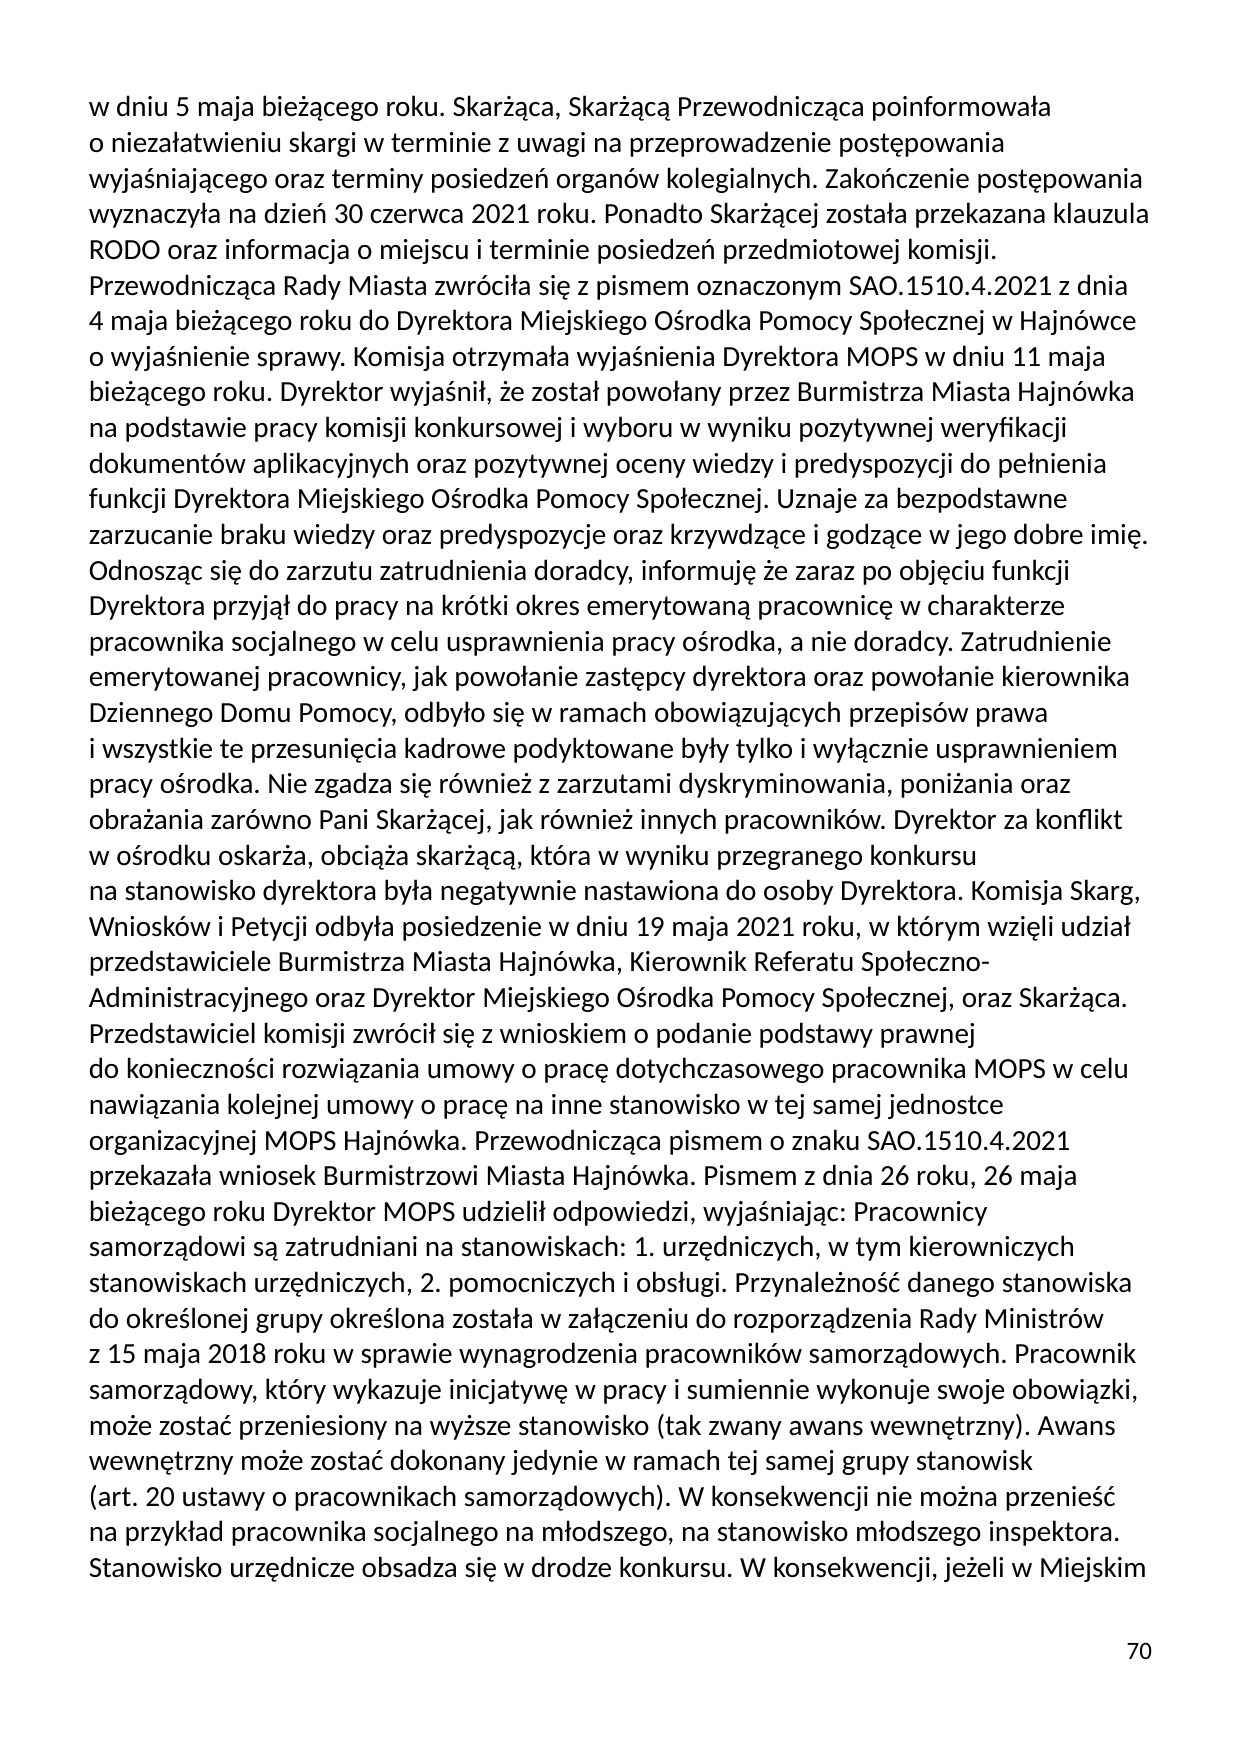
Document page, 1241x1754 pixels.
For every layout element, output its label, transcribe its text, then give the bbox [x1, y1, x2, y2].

text w dniu 5 maja bieżącego roku. Skarżąca, Skarżącą Przewodnicząca poinformowała o niezałatwieniu skargi w terminie z uwagi na przeprowadzenie postępowania wyjaśniającego oraz terminy posiedzeń organów kolegialnych. Zakończenie postępowania wyznaczyła na dzień 30 czerwca 2021 roku. Ponadto Skarżącej została przekazana klauzula RODO oraz informacja o miejscu i terminie posiedzeń przedmiotowej komisji. Przewodnicząca Rady Miasta zwróciła się z pismem oznaczonym SAO.1510.4.2021 z dnia 4 maja bieżącego roku do Dyrektora Miejskiego Ośrodka Pomocy Społecznej w Hajnówce o wyjaśnienie sprawy. Komisja otrzymała wyjaśnienia Dyrektora MOPS w dniu 11 maja bieżącego roku. Dyrektor wyjaśnił, że został powołany przez Burmistrza Miasta Hajnówka na podstawie pracy komisji konkursowej i wyboru w wyniku pozytywnej weryfikacji dokumentów aplikacyjnych oraz pozytywnej oceny wiedzy i predyspozycji do pełnienia funkcji Dyrektora Miejskiego Ośrodka Pomocy Społecznej. Uznaje za bezpodstawne zarzucanie braku wiedzy oraz predyspozycje oraz krzywdzące i godzące w jego dobre imię. Odnosząc się do zarzutu zatrudnienia doradcy, informuję że zaraz po objęciu funkcji Dyrektora przyjął do pracy na krótki okres emerytowaną pracownicę w charakterze pracownika socjalnego w celu usprawnienia pracy ośrodka, a nie doradcy. Zatrudnienie emerytowanej pracownicy, jak powołanie zastępcy dyrektora oraz powołanie kierownika Dziennego Domu Pomocy, odbyło się w ramach obowiązujących przepisów prawa i wszystkie te przesunięcia kadrowe podyktowane były tylko i wyłącznie usprawnieniem pracy ośrodka. Nie zgadza się również z zarzutami dyskryminowania, poniżania oraz obrażania zarówno Pani Skarżącej, jak również innych pracowników. Dyrektor za konflikt w ośrodku oskarża, obciąża skarżącą, która w wyniku przegranego konkursu na stanowisko dyrektora była negatywnie nastawiona do osoby Dyrektora. Komisja Skarg, Wniosków i Petycji odbyła posiedzenie w dniu 19 maja 2021 roku, w którym wzięli udział przedstawiciele Burmistrza Miasta Hajnówka, Kierownik Referatu Społeczno-Administracyjnego oraz Dyrektor Miejskiego Ośrodka Pomocy Społecznej, oraz Skarżąca. Przedstawiciel komisji zwrócił się z wnioskiem o podanie podstawy prawnej do konieczności rozwiązania umowy o pracę dotychczasowego pracownika MOPS w celu nawiązania kolejnej umowy o pracę na inne stanowisko w tej samej jednostce organizacyjnej MOPS Hajnówka. Przewodnicząca pismem o znaku SAO.1510.4.2021 przekazała wniosek Burmistrzowi Miasta Hajnówka. Pismem z dnia 26 roku, 26 maja bieżącego roku Dyrektor MOPS udzielił odpowiedzi, wyjaśniając: Pracownicy samorządowi są zatrudniani na stanowiskach: 1. urzędniczych, w tym kierowniczych stanowiskach urzędniczych, 2. pomocniczych i obsługi. Przynależność danego stanowiska do określonej grupy określona została w załączeniu do rozporządzenia Rady Ministrów z 15 maja 2018 roku w sprawie wynagrodzenia pracowników samorządowych. Pracownik samorządowy, który wykazuje inicjatywę w pracy i sumiennie wykonuje swoje obowiązki, może zostać przeniesiony na wyższe stanowisko (tak zwany awans wewnętrzny). Awans wewnętrzny może zostać dokonany jedynie w ramach tej samej grupy stanowisk (art. 20 ustawy o pracownikach samorządowych). W konsekwencji nie można przenieść na przykład pracownika socjalnego na młodszego, na stanowisko młodszego inspektora. Stanowisko urzędnicze obsadza się w drodze konkursu. W konsekwencji, jeżeli w Miejskim [88, 88, 1152, 1585]
